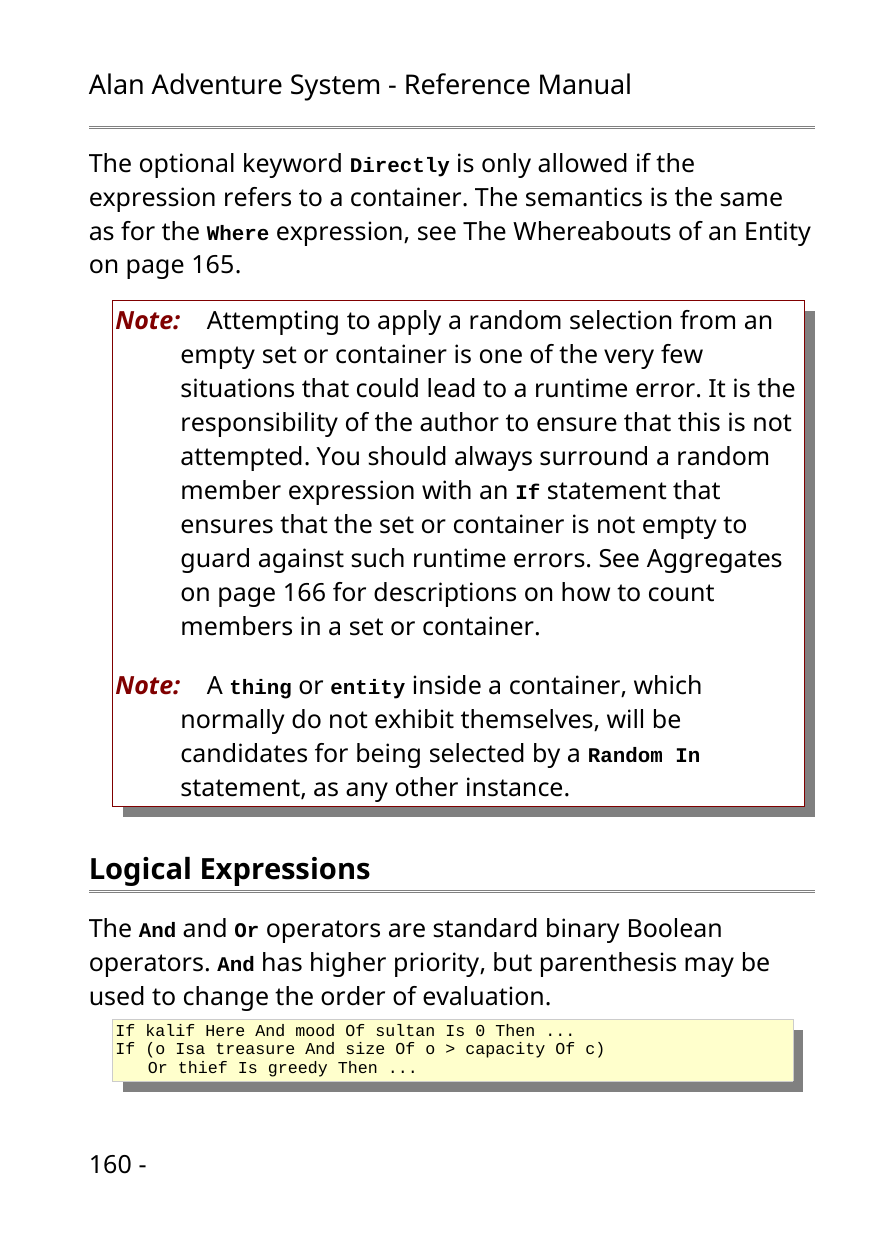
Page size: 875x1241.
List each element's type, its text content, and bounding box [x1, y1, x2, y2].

text The optional keyword Directly is only allowed if the expression refers to a container. The semantics is the same as for the Where expression, see The Whereabouts of an Entity on page 129. [88, 146, 815, 281]
text The And and Or operators are standard binary Boolean operators. And has higher priority, but parenthesis may be used to change the order of evaluation. [88, 911, 815, 1013]
list Attempting to apply a random selection from an empty set or container is one of the very few situations that could lead to a runtime error. It is the responsibility of the author to ensure that this is not attempted. You should always surround a random member expression with an If statement that ensures that the set or container is not empty to guard against such runtime errors. See Aggregates on page 130 for descriptions on how to count members in a set or container. [113, 301, 804, 643]
list A thing or entity inside a container, which normally do not exhibit themselves, will be candidates for being selected by a Random In statement, as any other instance. [113, 664, 804, 806]
text If kalif Here And mood Of sultan Is 0 Then ... [113, 1020, 793, 1038]
text If (o Isa treasure And size Of o > capacity Of c) [113, 1038, 793, 1056]
text Or thief Is greedy Then ... [113, 1056, 793, 1081]
subtitle Logical Expressions [88, 848, 815, 892]
